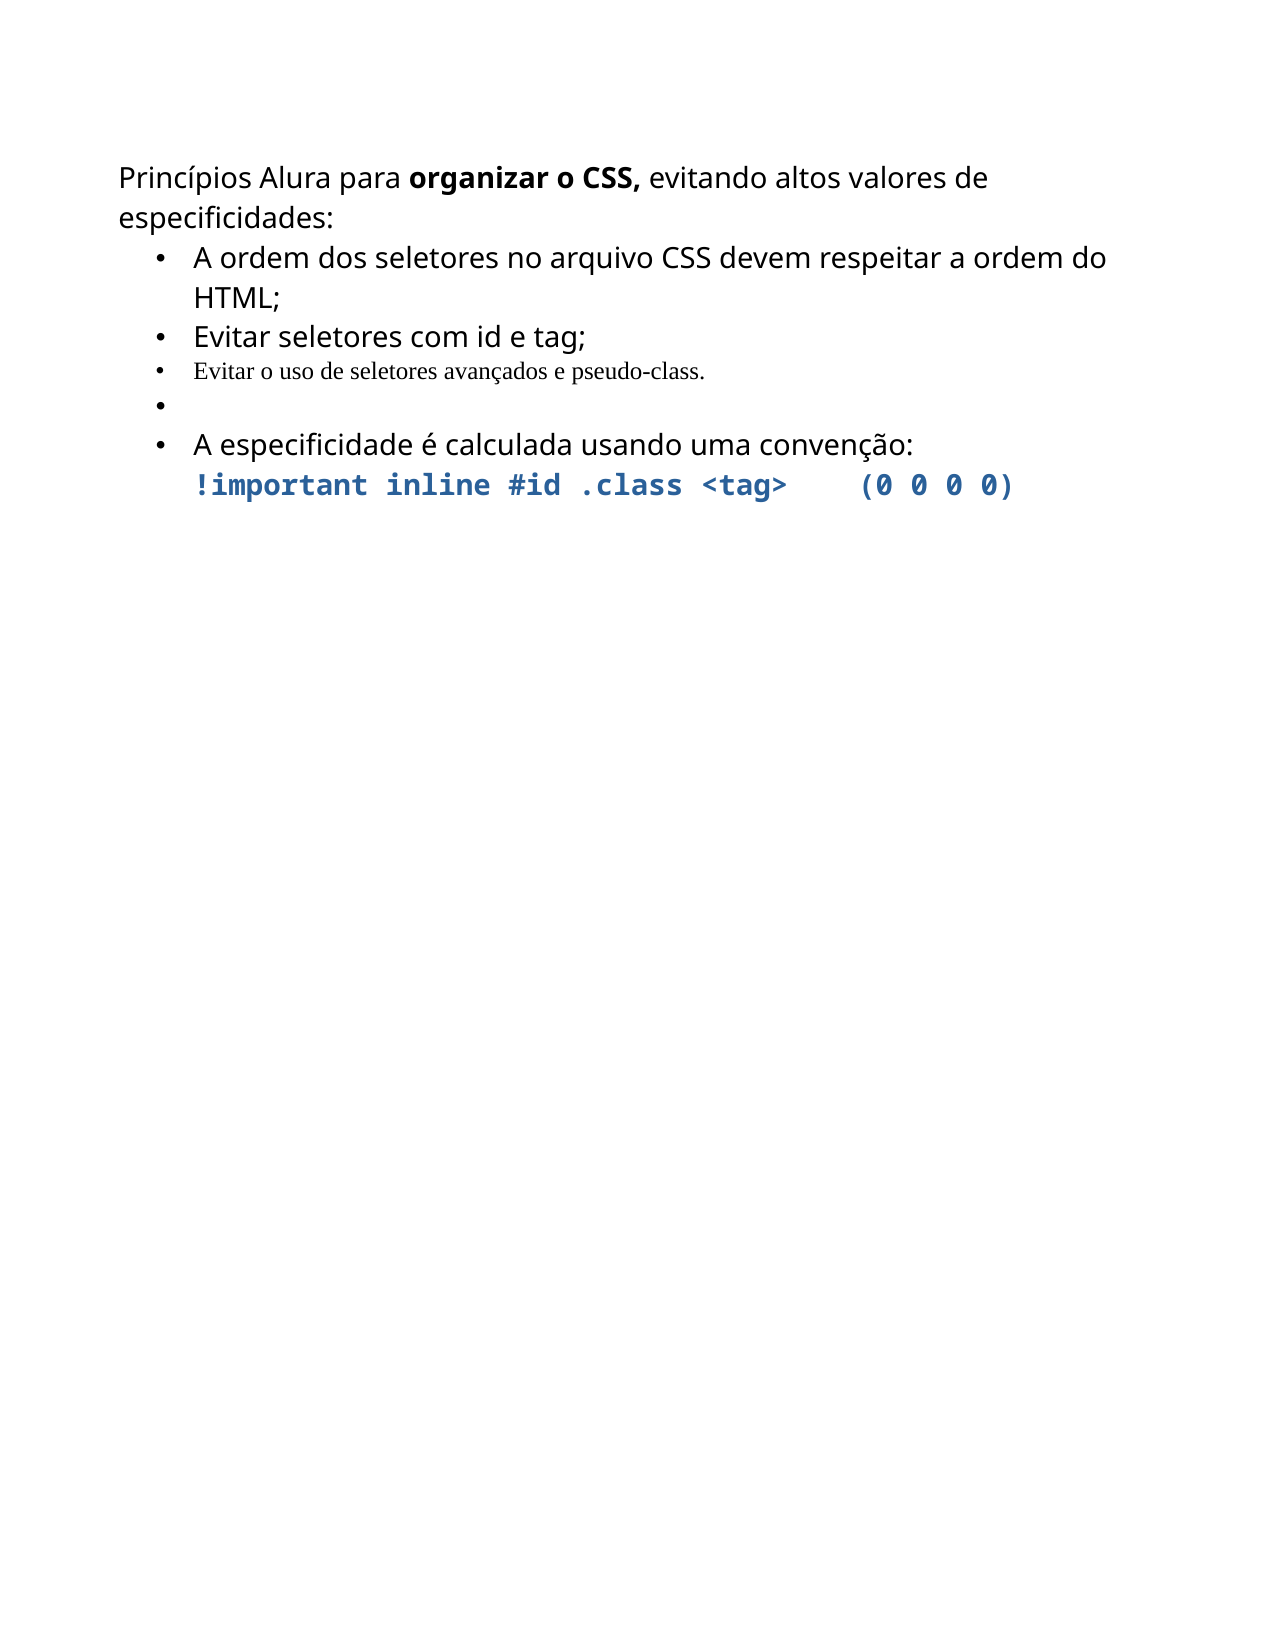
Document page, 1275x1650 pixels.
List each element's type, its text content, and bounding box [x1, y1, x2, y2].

text Princípios Alura para organizar o CSS, evitando altos valores de especificidades: [118, 158, 1181, 237]
list A especificidade é calculada usando uma convenção: !important inline #id .class <tag> (0 0 0 0) [156, 425, 1157, 504]
list A ordem dos seletores no arquivo CSS devem respeitar a ordem do HTML; [156, 237, 1157, 317]
list Evitar seletores com id e tag; [156, 317, 1157, 356]
list Evitar o uso de seletores avançados e pseudo-class. [156, 356, 1157, 385]
